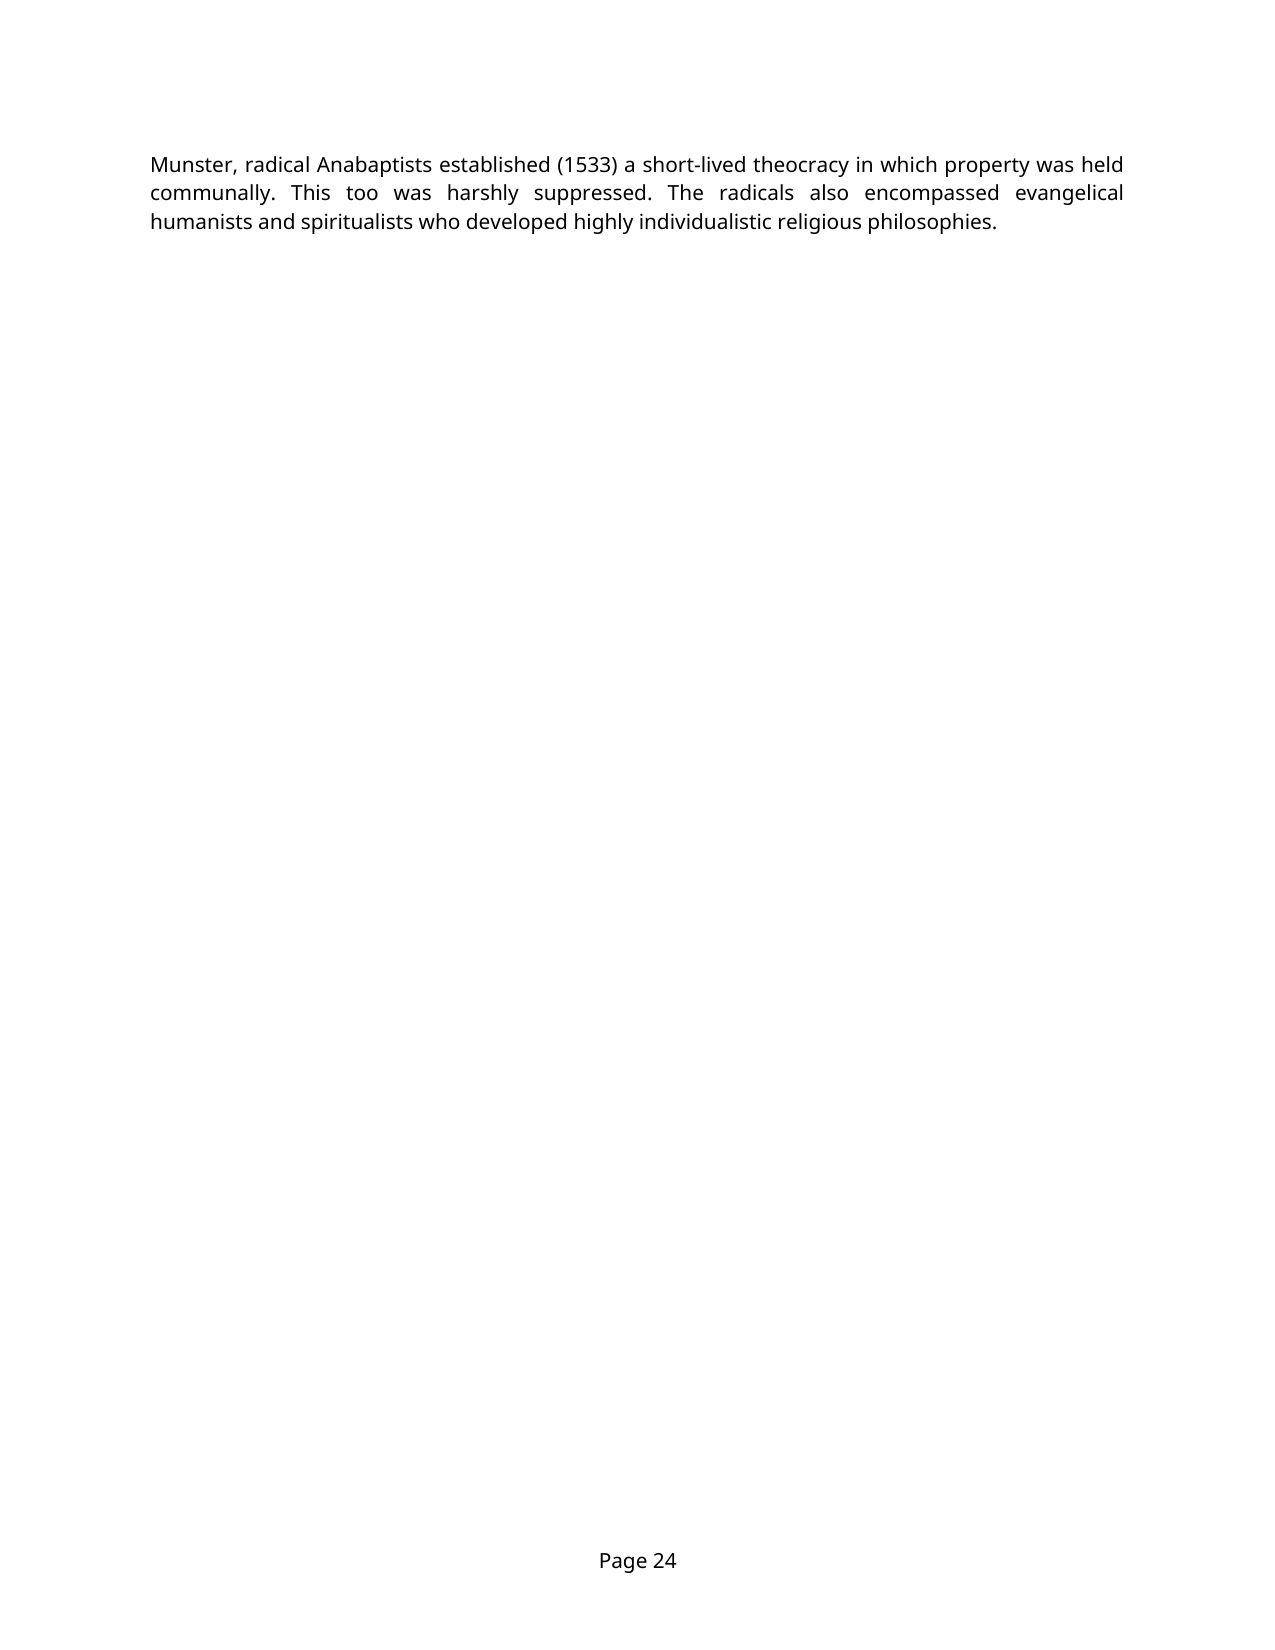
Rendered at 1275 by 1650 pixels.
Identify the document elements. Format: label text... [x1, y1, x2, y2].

text Munster, radical Anabaptists established (1533) a short-lived theocracy in which property was held communally. This too was harshly suppressed. The radicals also encompassed evangelical humanists and spiritualists who developed highly individualistic religious philosophies. [150, 150, 1125, 235]
